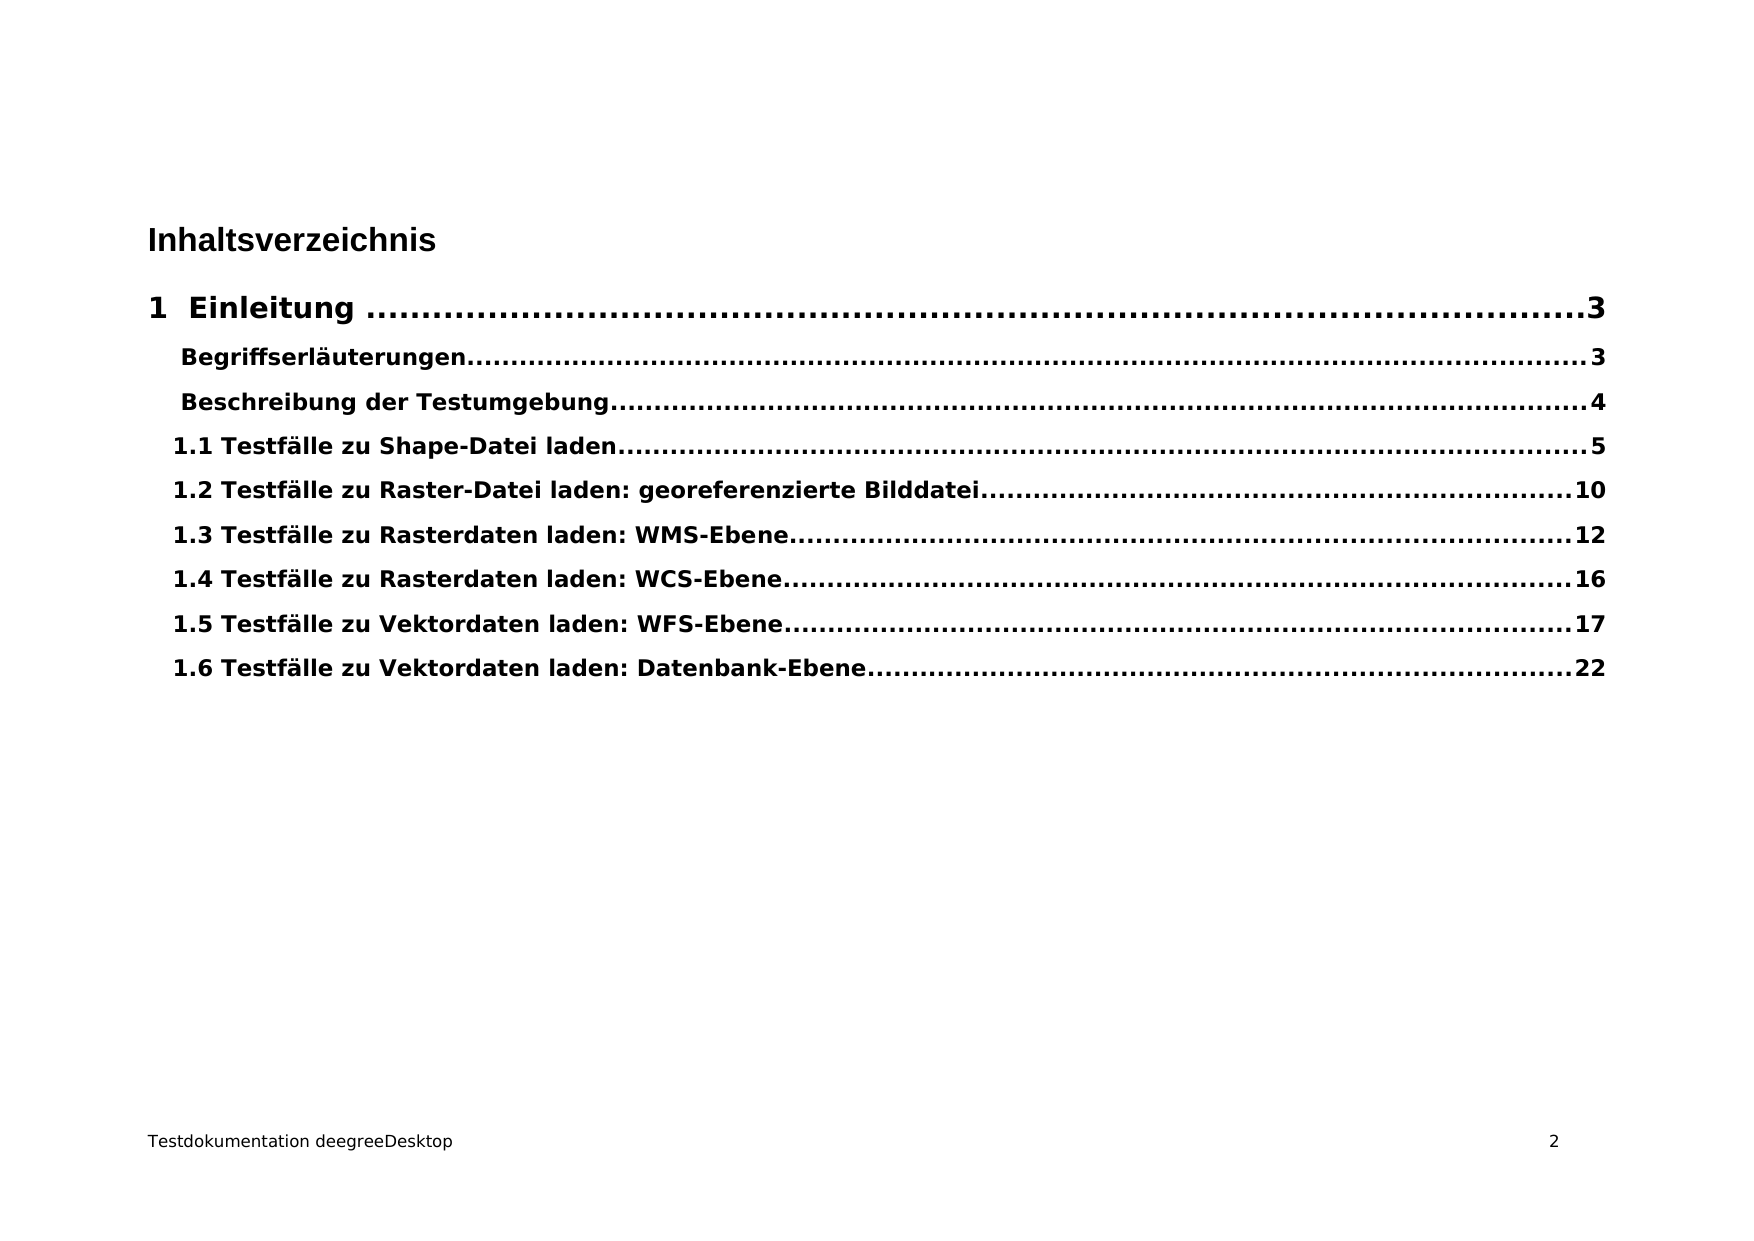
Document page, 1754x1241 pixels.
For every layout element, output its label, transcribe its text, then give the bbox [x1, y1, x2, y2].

text 1.4 Testfälle zu Rasterdaten laden: WCS-Ebene 16 [172, 567, 1606, 593]
text 1.1 Testfälle zu Shape-Datei laden 5 [172, 433, 1606, 460]
text Begriffserläuterungen 3 [172, 344, 1606, 371]
text 1 Einleitung 3 [148, 291, 1606, 325]
text 1.3 Testfälle zu Rasterdaten laden: WMS-Ebe­ne 12 [172, 522, 1606, 549]
text 1.6 Testfälle zu Vektordaten laden: Datenbank-Ebene 22 [172, 656, 1606, 682]
text Beschreibung der Testumgebung 4 [172, 389, 1606, 415]
text 1.2 Testfälle zu Raster-Datei laden: georeferenzierte Bilddatei 10 [172, 478, 1606, 504]
text 1.5 Testfälle zu Vektordaten laden: WFS-Ebene 17 [172, 611, 1606, 638]
subtitle Inhaltsverzeichnis [148, 221, 1606, 259]
